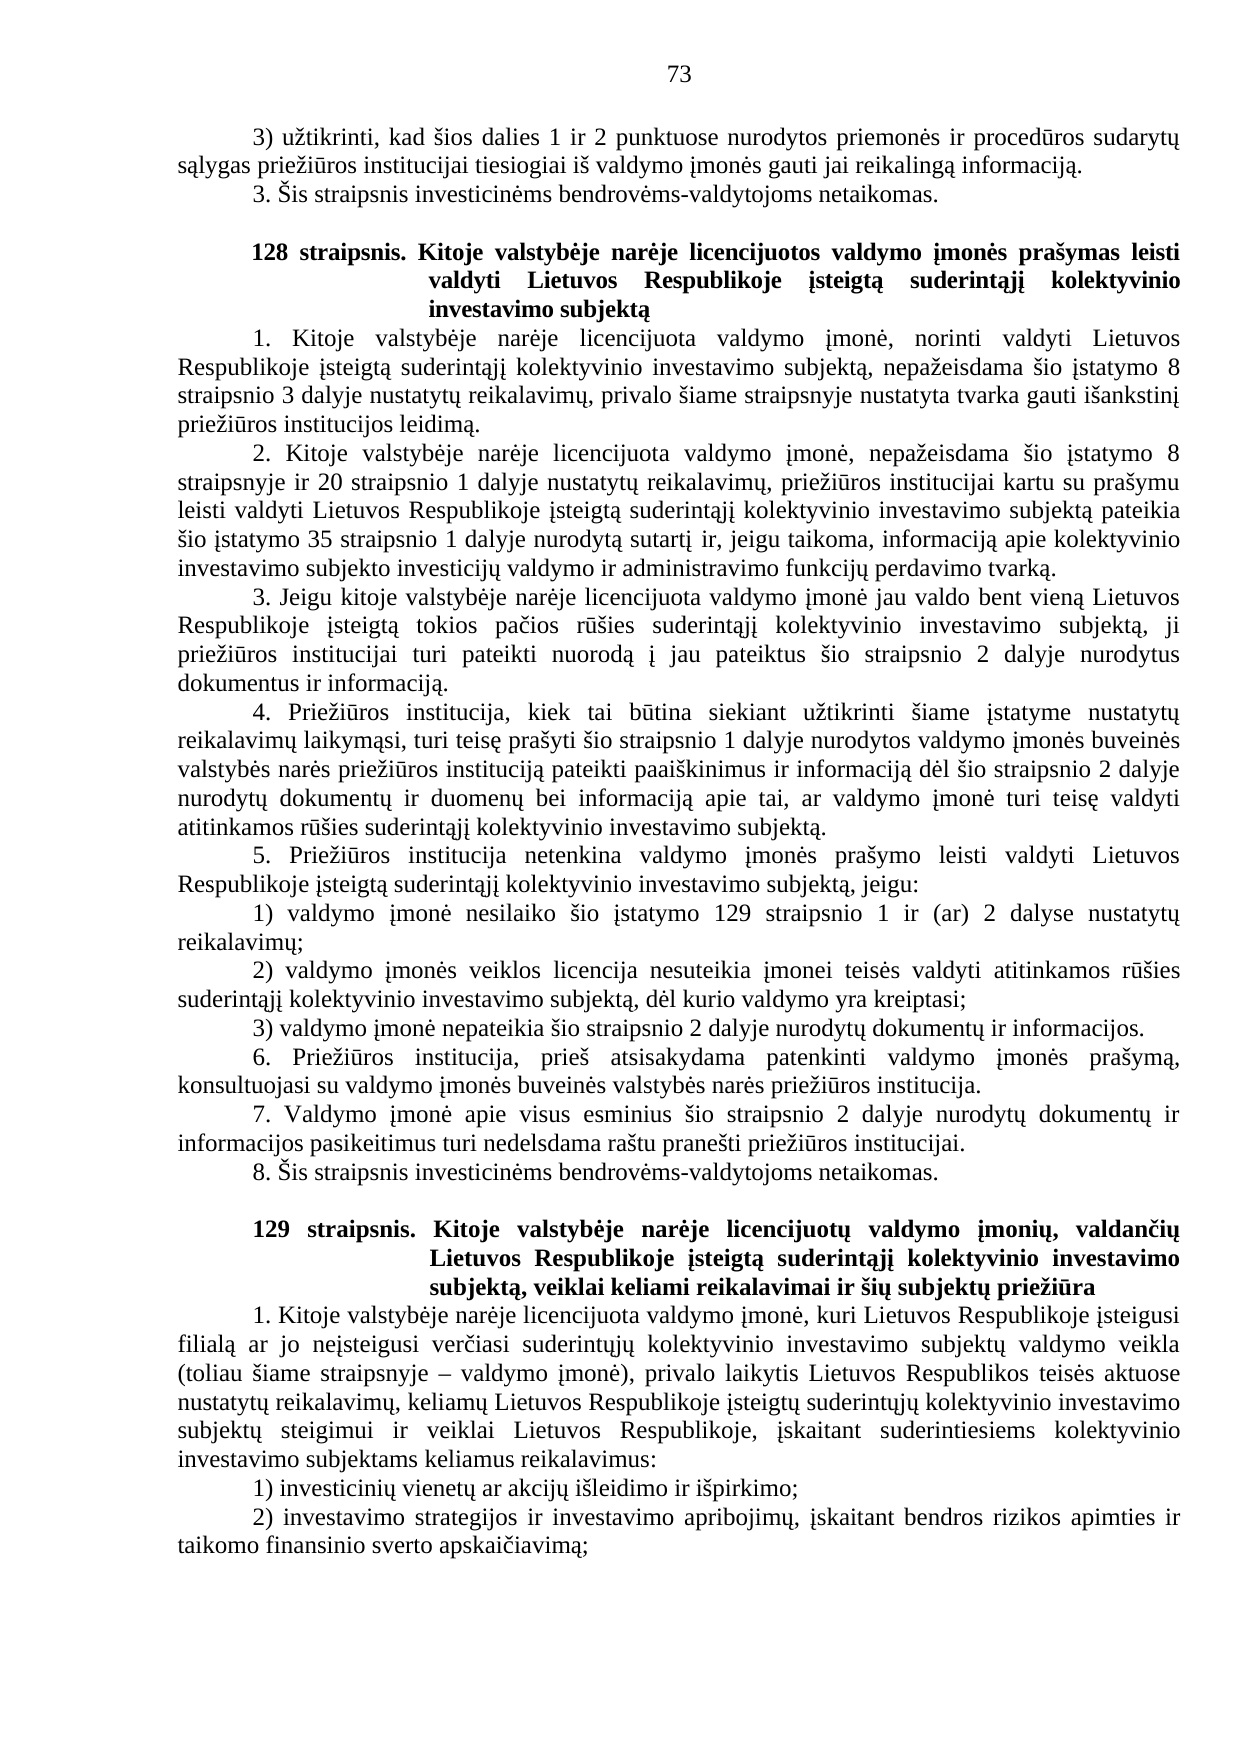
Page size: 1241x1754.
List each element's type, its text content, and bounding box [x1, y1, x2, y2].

text 1. Kitoje valstybėje narėje licencijuota valdymo įmonė, kuri Lietuvos Respublikoje įsteigusi filialą ar jo neįsteigusi verčiasi suderintųjų kolektyvinio investavimo subjektų valdymo veikla (toliau šiame straipsnyje – valdymo įmonė), privalo laikytis Lietuvos Respublikos teisės aktuose nustatytų reikalavimų, keliamų Lietuvos Respublikoje įsteigtų suderintųjų kolektyvinio investavimo subjektų steigimui ir veiklai Lietuvos Respublikoje, įskaitant suderintiesiems kolektyvinio investavimo subjektams keliamus reikalavimus: [177, 1301, 1181, 1473]
text 5. Priežiūros institucija netenkina valdymo įmonės prašymo leisti valdyti Lietuvos Respublikoje įsteigtą suderintąjį kolektyvinio investavimo subjektą, jeigu: [177, 841, 1181, 898]
text 3) užtikrinti, kad šios dalies 1 ir 2 punktuose nurodytos priemonės ir procedūros sudarytų sąlygas priežiūros institucijai tiesiogiai iš valdymo įmonės gauti jai reikalingą informaciją. [177, 122, 1181, 179]
text 128 straipsnis. Kitoje valstybėje narėje licencijuotos valdymo įmonės prašymas leisti valdyti Lietuvos Respublikoje įsteigtą suderintąjį kolektyvinio investavimo subjektą [251, 237, 1181, 323]
text 1. Kitoje valstybėje narėje licencijuota valdymo įmonė, norinti valdyti Lietuvos Respublikoje įsteigtą suderintąjį kolektyvinio investavimo subjektą, nepažeisdama šio įstatymo 8 straipsnio 3 dalyje nustatytų reikalavimų, privalo šiame straipsnyje nustatyta tvarka gauti išankstinį priežiūros institucijos leidimą. [177, 323, 1181, 438]
text 1) valdymo įmonė nesilaiko šio įstatymo 129 straipsnio 1 ir (ar) 2 dalyse nustatytų reikalavimų; [177, 898, 1181, 956]
text 2. Kitoje valstybėje narėje licencijuota valdymo įmonė, nepažeisdama šio įstatymo 8 straipsnyje ir 20 straipsnio 1 dalyje nustatytų reikalavimų, priežiūros institucijai kartu su prašymu leisti valdyti Lietuvos Respublikoje įsteigtą suderintąjį kolektyvinio investavimo subjektą pateikia šio įstatymo 35 straipsnio 1 dalyje nurodytą sutartį ir, jeigu taikoma, informaciją apie kolektyvinio investavimo subjekto investicijų valdymo ir administravimo funkcijų perdavimo tvarką. [177, 438, 1181, 582]
text 8. Šis straipsnis investicinėms bendrovėms-valdytojoms netaikomas. [177, 1157, 1181, 1186]
text 129 straipsnis. Kitoje valstybėje narėje licencijuotų valdymo įmonių, valdančių Lietuvos Respublikoje įsteigtą suderintąjį kolektyvinio investavimo subjektą, veiklai keliami reikalavimai ir šių subjektų priežiūra [252, 1214, 1181, 1301]
text 2) investavimo strategijos ir investavimo apribojimų, įskaitant bendros rizikos apimties ir taikomo finansinio sverto apskaičiavimą; [177, 1502, 1181, 1559]
text 1) investicinių vienetų ar akcijų išleidimo ir išpirkimo; [177, 1473, 1181, 1502]
text 7. Valdymo įmonė apie visus esminius šio straipsnio 2 dalyje nurodytų dokumentų ir informacijos pasikeitimus turi nedelsdama raštu pranešti priežiūros institucijai. [177, 1099, 1181, 1157]
text 4. Priežiūros institucija, kiek tai būtina siekiant užtikrinti šiame įstatyme nustatytų reikalavimų laikymąsi, turi teisę prašyti šio straipsnio 1 dalyje nurodytos valdymo įmonės buveinės valstybės narės priežiūros instituciją pateikti paaiškinimus ir informaciją dėl šio straipsnio 2 dalyje nurodytų dokumentų ir duomenų bei informaciją apie tai, ar valdymo įmonė turi teisę valdyti atitinkamos rūšies suderintąjį kolektyvinio investavimo subjektą. [177, 697, 1181, 841]
text 3) valdymo įmonė nepateikia šio straipsnio 2 dalyje nurodytų dokumentų ir informacijos. [177, 1013, 1181, 1042]
text 2) valdymo įmonės veiklos licencija nesuteikia įmonei teisės valdyti atitinkamos rūšies suderintąjį kolektyvinio investavimo subjektą, dėl kurio valdymo yra kreiptasi; [177, 956, 1181, 1013]
text 6. Priežiūros institucija, prieš atsisakydama patenkinti valdymo įmonės prašymą, konsultuojasi su valdymo įmonės buveinės valstybės narės priežiūros institucija. [177, 1042, 1181, 1099]
text 3. Jeigu kitoje valstybėje narėje licencijuota valdymo įmonė jau valdo bent vieną Lietuvos Respublikoje įsteigtą tokios pačios rūšies suderintąjį kolektyvinio investavimo subjektą, ji priežiūros institucijai turi pateikti nuorodą į jau pateiktus šio straipsnio 2 dalyje nurodytus dokumentus ir informaciją. [177, 582, 1181, 697]
text 3. Šis straipsnis investicinėms bendrovėms-valdytojoms netaikomas. [177, 179, 1181, 208]
